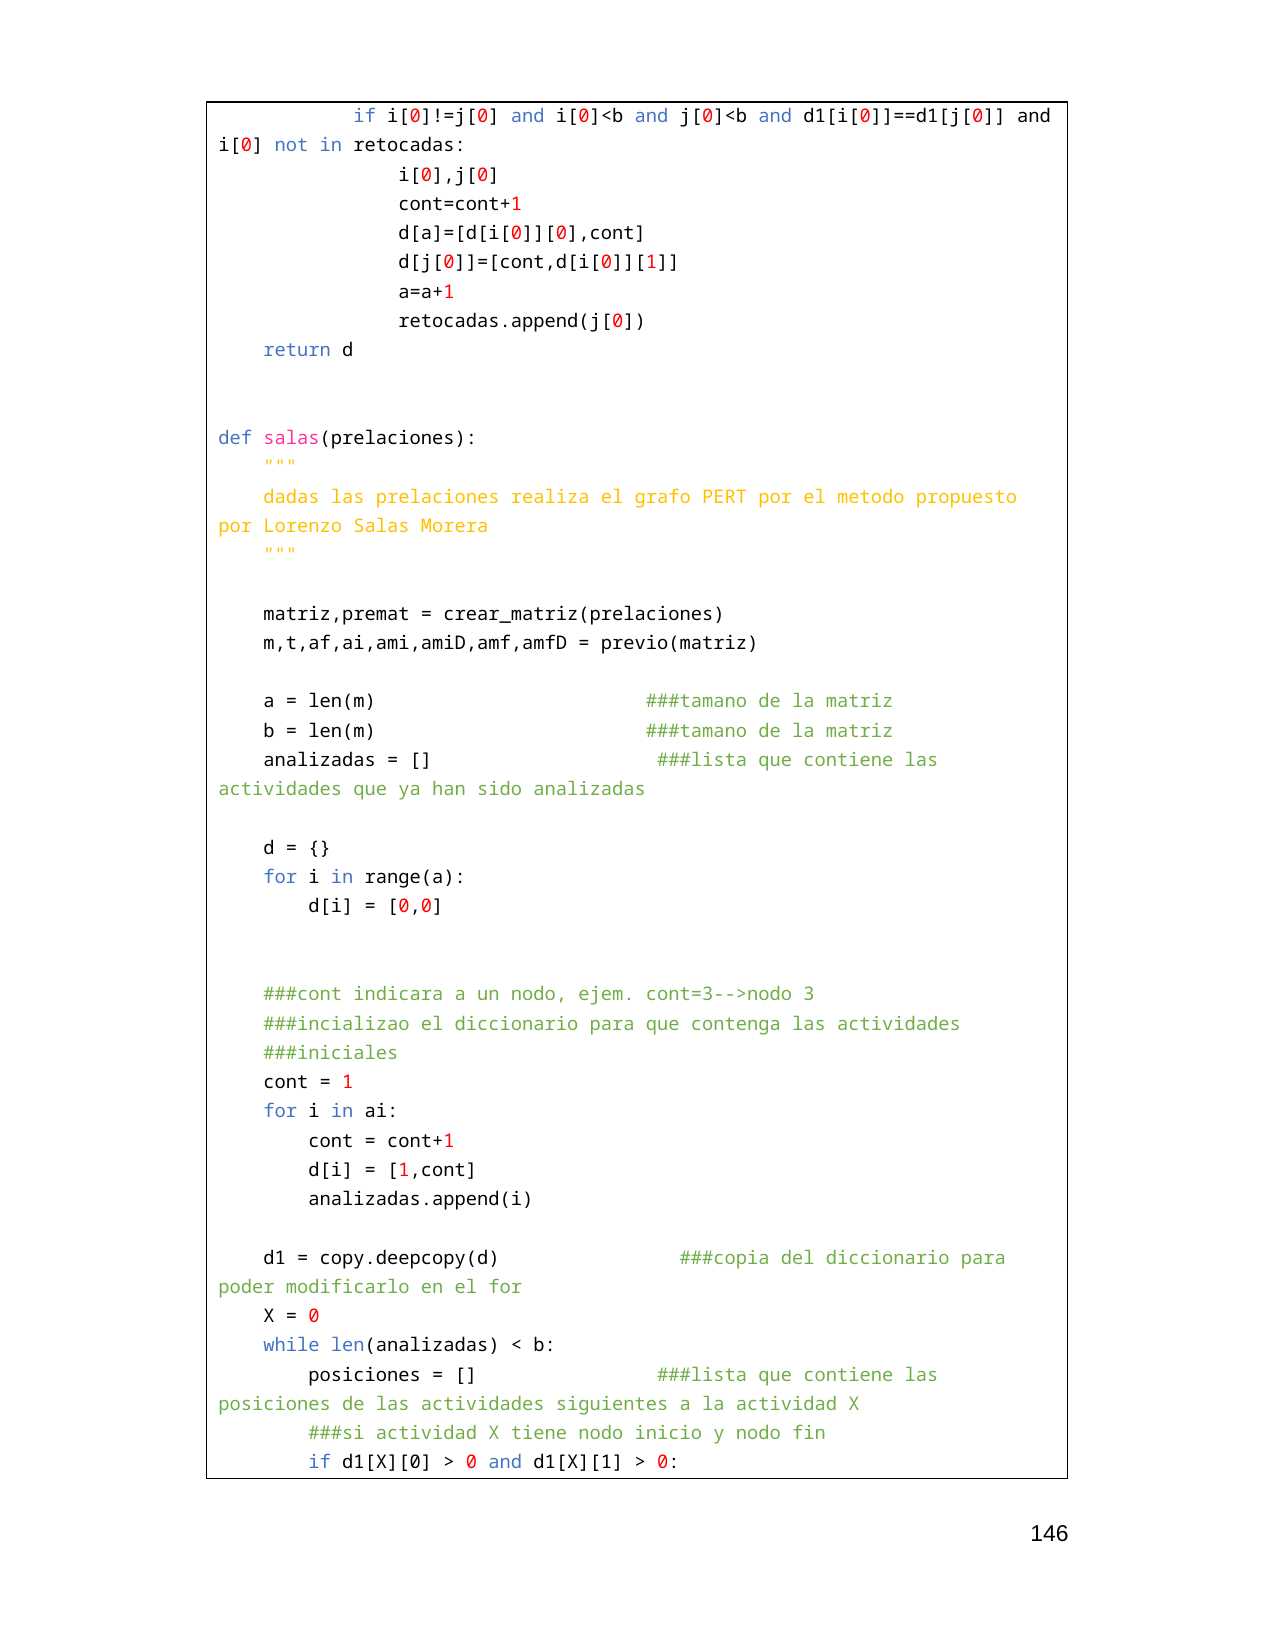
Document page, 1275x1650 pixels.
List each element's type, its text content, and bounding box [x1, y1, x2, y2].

table_header if i[0]!=j[0] and i[0]<b and j[0]<b and d1[i[0]]==d1[j[0]] and i[0] not in retocadas: i[0],j[0] cont=cont+1 d[a]=[d[i[0]][0],cont] d[j[0]]=[cont,d[i[0]][1]] a=a+1 retocadas.append(j[0]) return d def salas(prelaciones): """ dadas las prelaciones realiza el grafo PERT por el metodo propuesto por Lorenzo Salas Morera """ matriz,premat = crear_matriz(prelaciones) m,t,af,ai,ami,amiD,amf,amfD = previo(matriz) a = len(m) ###tamano de la matriz b = len(m) ###tamano de la matriz analizadas = [] ###lista que contiene las actividades que ya han sido analizadas d = {} for i in range(a): d[i] = [0,0] ###cont indicara a un nodo, ejem. cont=3-->nodo 3 ###incializao el diccionario para que contenga las actividades ###iniciales cont = 1 for i in ai: cont = cont+1 d[i] = [1,cont] analizadas.append(i) d1 = copy.deepcopy(d) ###copia del diccionario para poder modificarlo en el for X = 0 while len(analizadas) < b: posiciones = [] ###lista que contiene las posiciones de las actividades siguientes a la actividad X ###si actividad X tiene nodo inicio y nodo fin if d1[X][0] > 0 and d1[X][1] > 0: [207, 103, 1067, 1478]
